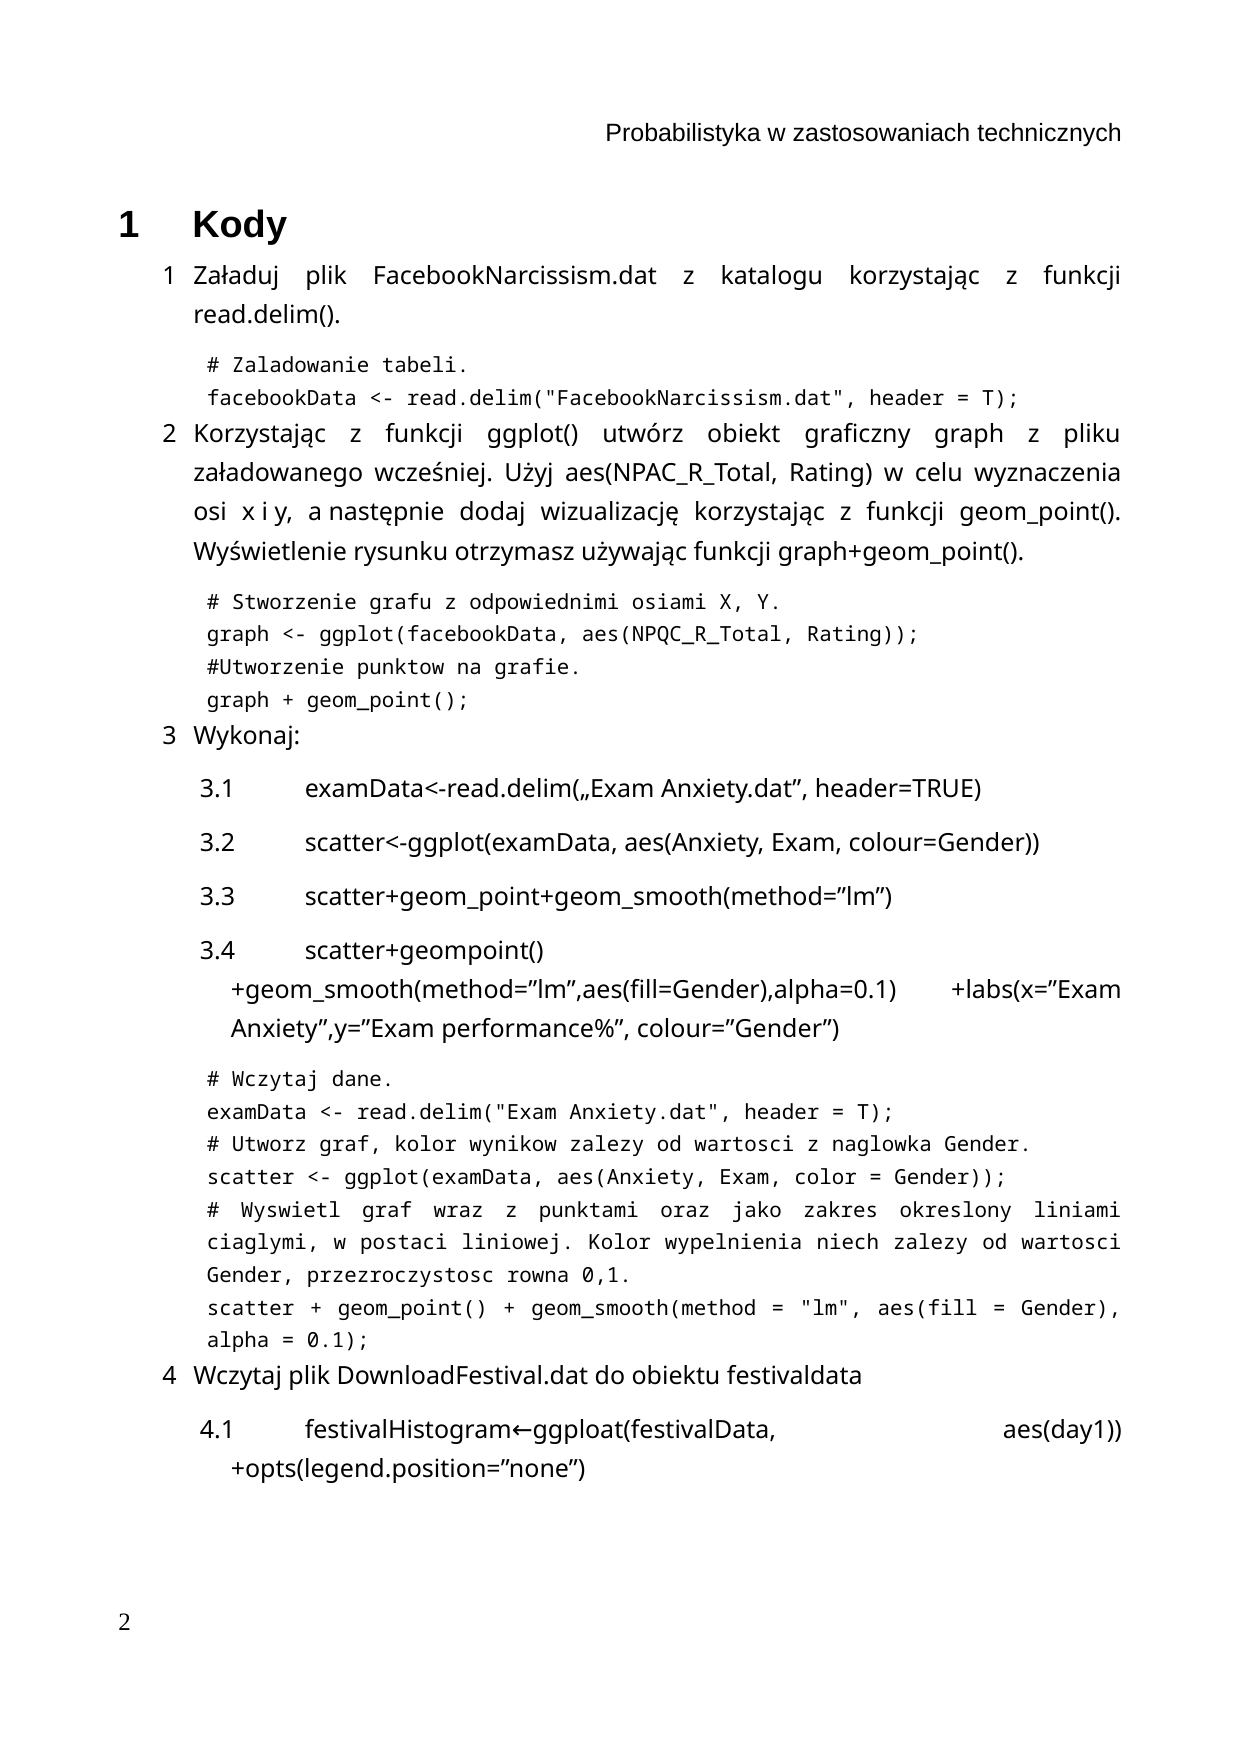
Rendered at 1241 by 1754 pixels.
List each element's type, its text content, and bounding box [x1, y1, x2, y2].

list Załaduj plik FacebookNarcissism.dat z katalogu korzystając z funkcji read.delim(). [156, 257, 1122, 331]
text examData <- read.delim("Exam Anxiety.dat", header = T); [207, 1097, 1122, 1125]
text facebookData <- read.delim("FacebookNarcissism.dat", header = T); [207, 383, 1122, 411]
list Wczytaj plik DownloadFestival.dat do obiektu festivaldata [156, 1358, 1122, 1392]
list scatter+geom_point+geom_smooth(method=”lm”) [193, 878, 1122, 913]
text # Wczytaj dane. [207, 1064, 1122, 1093]
text # Utworz graf, kolor wynikow zalezy od wartosci z naglowka Gender. [207, 1129, 1122, 1158]
text graph <- ggplot(facebookData, aes(NPQC_R_Total, Rating)); [207, 619, 1122, 648]
text graph + geom_point(); [207, 685, 1122, 713]
text # Zaladowanie tabeli. [207, 350, 1122, 379]
text #Utworzenie punktow na grafie. [207, 652, 1122, 681]
subtitle Kody [118, 201, 1122, 245]
text scatter + geom_point() + geom_smooth(method = "lm", aes(fill = Gender), alpha = 0.1); [207, 1293, 1122, 1354]
text # Stworzenie grafu z odpowiednimi osiami X, Y. [207, 587, 1122, 615]
list examData<-read.delim(„Exam Anxiety.dat”, header=TRUE) [193, 771, 1122, 805]
list scatter+geompoint()+geom_smooth(method=”lm”,aes(fill=Gender),alpha=0.1) +labs(x=”Exam Anxiety”,y=”Exam performance%”, colour=”Gender”) [193, 932, 1122, 1045]
text scatter <- ggplot(examData, aes(Anxiety, Exam, color = Gender)); [207, 1162, 1122, 1191]
text # Wyswietl graf wraz z punktami oraz jako zakres okreslony liniami ciaglymi, w postaci liniowej. Kolor wypelnienia niech zalezy od wartosci Gender, przezroczystosc rowna 0,1. [207, 1195, 1122, 1288]
list festivalHistogram←ggploat(festivalData, aes(day1))+opts(legend.position=”none”) [193, 1412, 1122, 1485]
list Korzystając z funkcji ggplot() utwórz obiekt graficzny graph z pliku załadowanego wcześniej. Użyj aes(NPAC_R_Total, Rating) w celu wyznaczenia osi x i y, a następnie dodaj wizualizację korzystając z funkcji geom_point(). Wyświetlenie rysunku otrzymasz używając funkcji graph+geom_point(). [156, 416, 1122, 567]
list scatter<-ggplot(examData, aes(Anxiety, Exam, colour=Gender)) [193, 825, 1122, 859]
list Wykonaj: [156, 717, 1122, 751]
